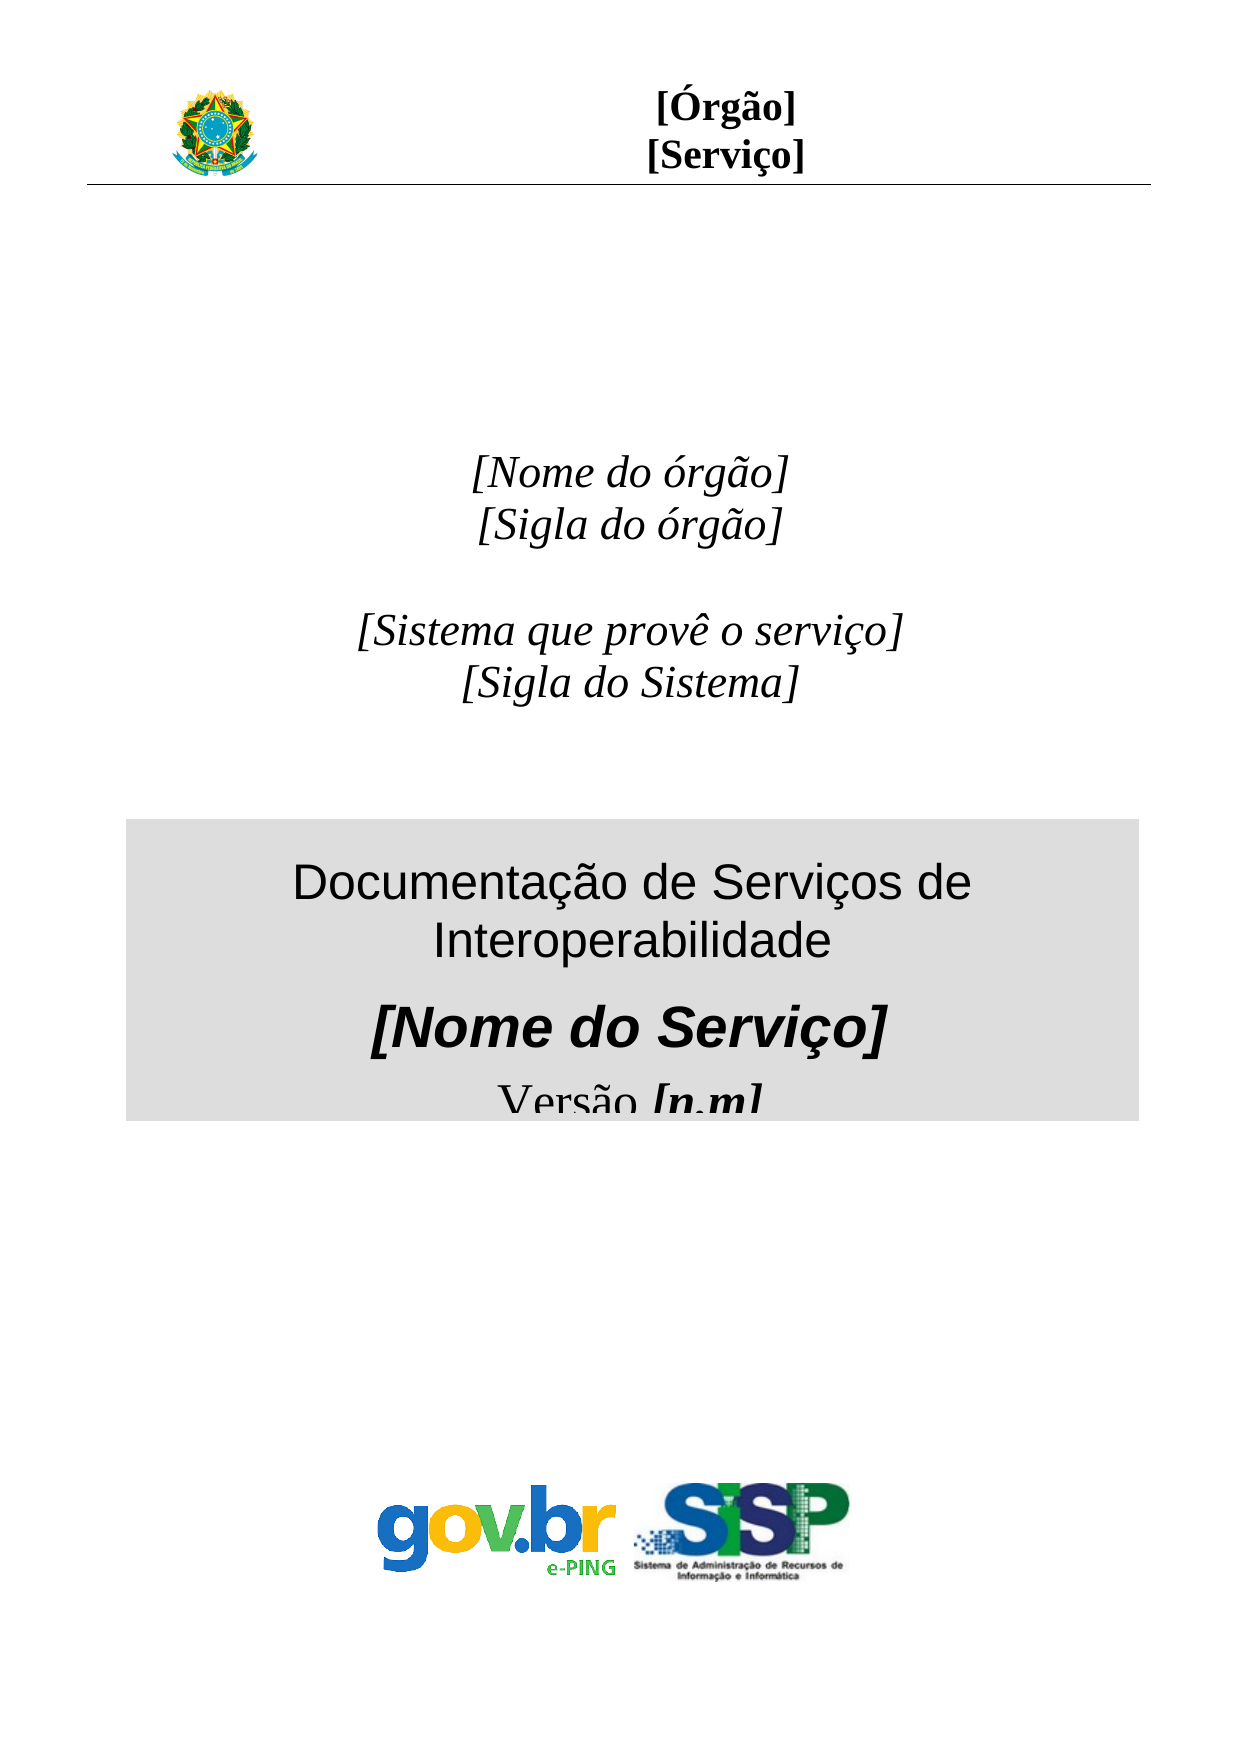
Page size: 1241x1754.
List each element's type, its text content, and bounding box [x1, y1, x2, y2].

title [Nome do Serviço] [143, 993, 1122, 1060]
picture [230, 156, 258, 176]
text [Sigla do Sistema] [274, 655, 991, 708]
picture [172, 90, 258, 176]
subtitle Versão [n.m] [143, 1072, 1122, 1112]
picture [367, 1481, 622, 1585]
picture [633, 1483, 850, 1582]
text [Sistema que provê o serviço] [274, 602, 991, 655]
text [Sigla do órgão] [274, 497, 991, 550]
title Documentação de Serviços de Interoperabilidade [143, 853, 1122, 968]
text [Nome do órgão] [274, 444, 991, 497]
